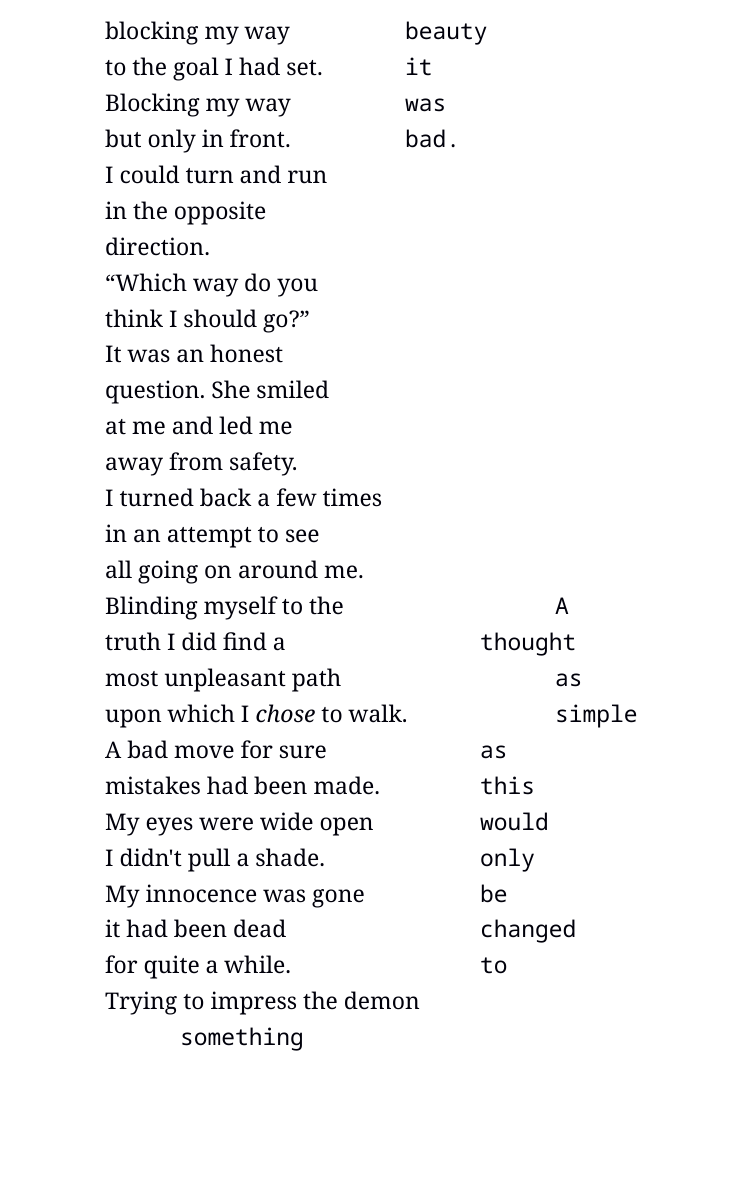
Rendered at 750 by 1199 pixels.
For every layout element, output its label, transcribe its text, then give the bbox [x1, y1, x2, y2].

text I turned back a few times [105, 482, 645, 513]
text Trying to impress the demon something [105, 985, 645, 1052]
text truth I did find a thought [105, 626, 645, 657]
text I could turn and run [105, 159, 645, 190]
text A bad move for sure as [105, 734, 645, 765]
text think I should go?” [105, 302, 645, 334]
text blocking my way beauty [105, 15, 645, 46]
text but only in front. bad. [105, 123, 645, 154]
text My innocence was gone be [105, 877, 645, 909]
text away from safety. [105, 446, 645, 477]
text Blocking my way was [105, 87, 645, 118]
text direction. [105, 231, 645, 262]
text it had been dead changed [105, 913, 645, 945]
text upon which I chose to walk. simple [105, 698, 645, 729]
text at me and led me [105, 410, 645, 442]
text It was an honest [105, 338, 645, 370]
text “Which way do you [105, 267, 645, 298]
text all going on around me. [105, 554, 645, 585]
text mistakes had been made. this [105, 770, 645, 801]
text My eyes were wide open would [105, 806, 645, 837]
text question. She smiled [105, 374, 645, 406]
text in the opposite [105, 195, 645, 226]
text to the goal I had set. it [105, 51, 645, 82]
text in an attempt to see [105, 518, 645, 549]
text most unpleasant path as [105, 662, 645, 693]
text for quite a while. to [105, 949, 645, 981]
text I didn't pull a shade. only [105, 842, 645, 873]
text Blinding myself to the A [105, 590, 645, 621]
